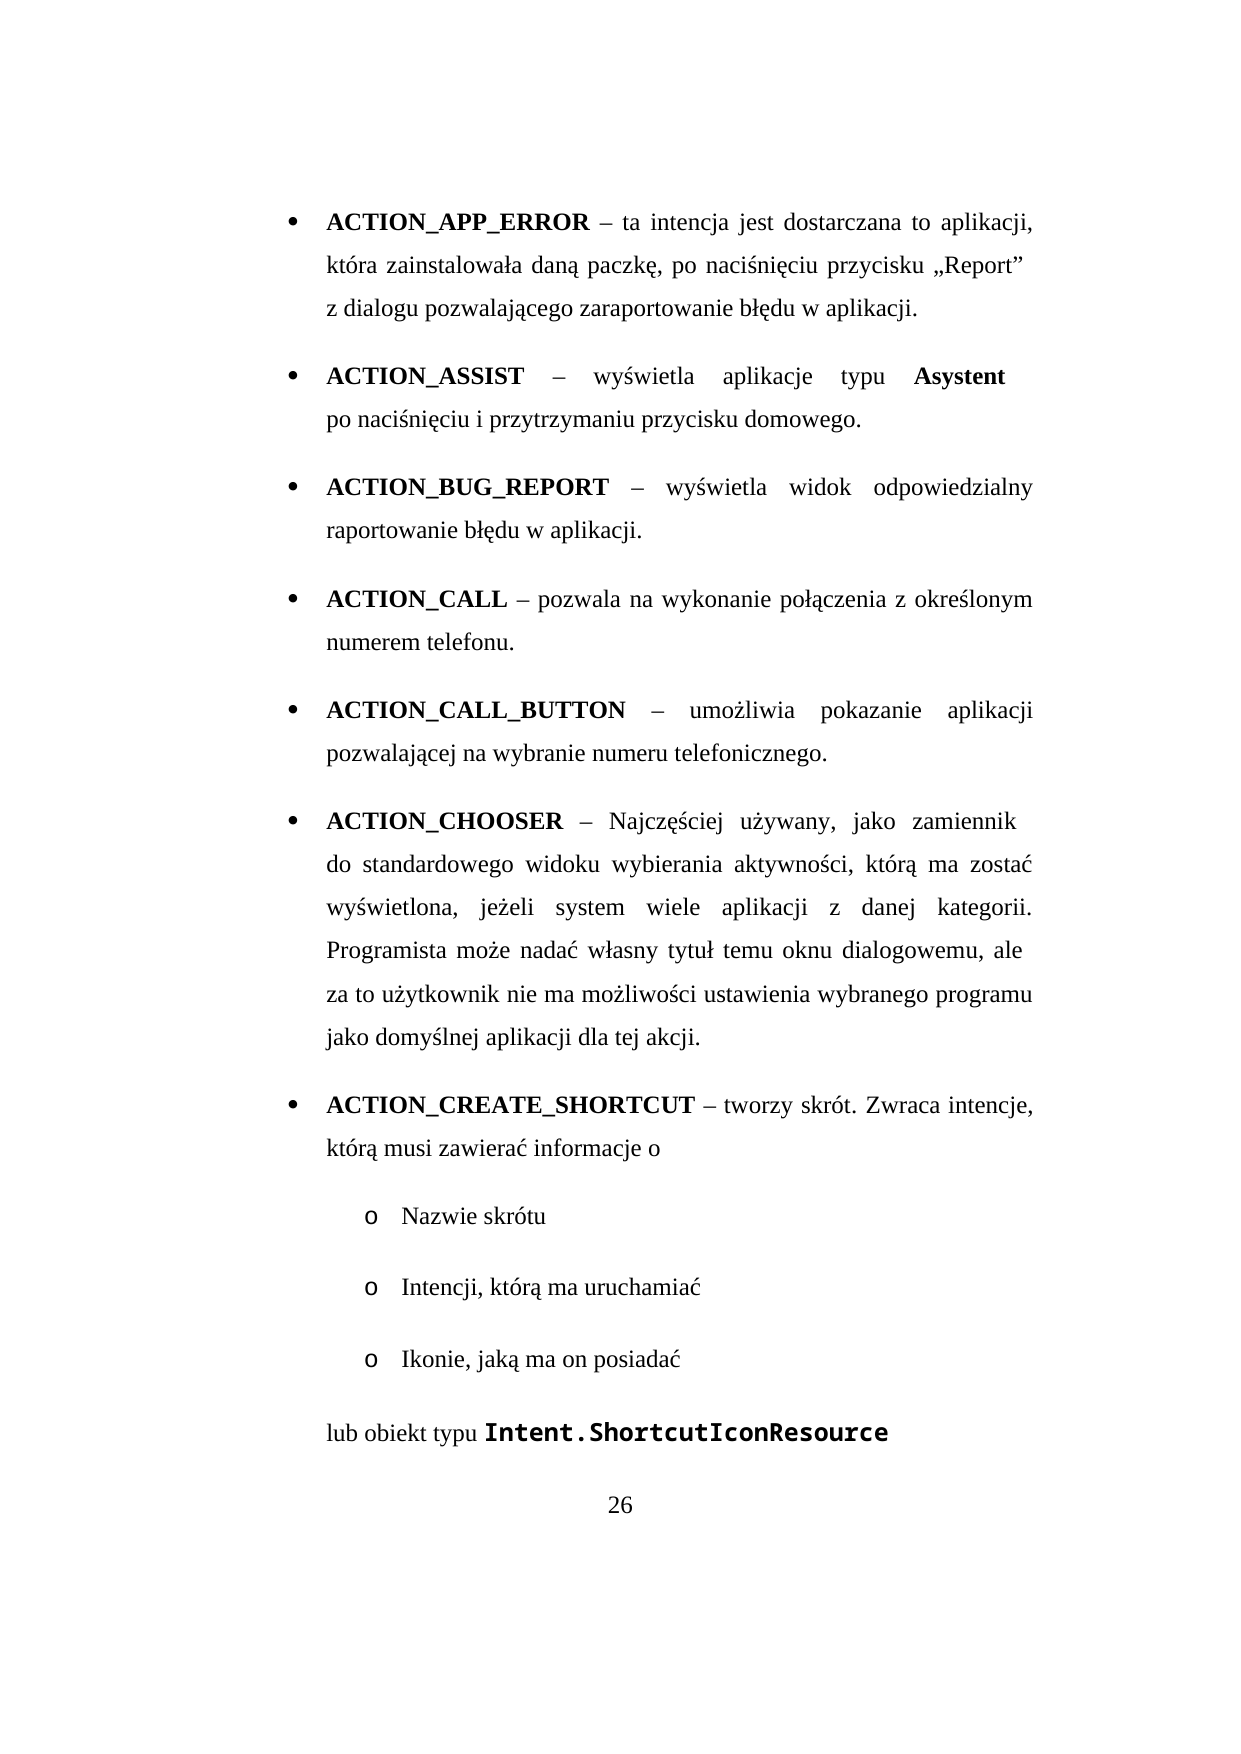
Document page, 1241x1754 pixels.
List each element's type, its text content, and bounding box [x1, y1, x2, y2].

list ACTION_CREATE_SHORTCUT – tworzy skrót. Zwraca intencje, którą musi zawierać informacje o [288, 1090, 1033, 1162]
list ACTION_BUG_REPORT – wyświetla widok odpowiedzialny raportowanie błędu w aplikacji. [288, 472, 1033, 544]
list ACTION_CHOOSER – Najczęściej używany, jako zamiennik do standardowego widoku wybierania aktywności, którą ma zostać wyświetlona, jeżeli system wiele aplikacji z danej kategorii. Programista może nadać własny tytuł temu oknu dialogowemu, ale za to użytkownik nie ma możliwości ustawienia wybranego programu jako domyślnej aplikacji dla tej akcji. [288, 806, 1033, 1051]
list ACTION_CALL – pozwala na wykonanie połączenia z określonym numerem telefonu. [288, 584, 1033, 656]
list Intencji, którą ma uruchamiać [363, 1272, 1033, 1303]
list Ikonie, jaką ma on posiadać [363, 1344, 1033, 1374]
list ACTION_APP_ERROR – ta intencja jest dostarczana to aplikacji, która zainstalowała daną paczkę, po naciśnięciu przycisku „Report” z dialogu pozwalającego zaraportowanie błędu w aplikacji. [288, 207, 1033, 322]
list ACTION_ASSIST – wyświetla aplikacje typu Asystent po naciśnięciu i przytrzymaniu przycisku domowego. [288, 361, 1033, 433]
text lub obiekt typu Intent.ShortcutIconResource [326, 1415, 1033, 1449]
list Nazwie skrótu [363, 1201, 1033, 1232]
list ACTION_CALL_BUTTON – umożliwia pokazanie aplikacji pozwalającej na wybranie numeru telefonicznego. [288, 695, 1033, 767]
